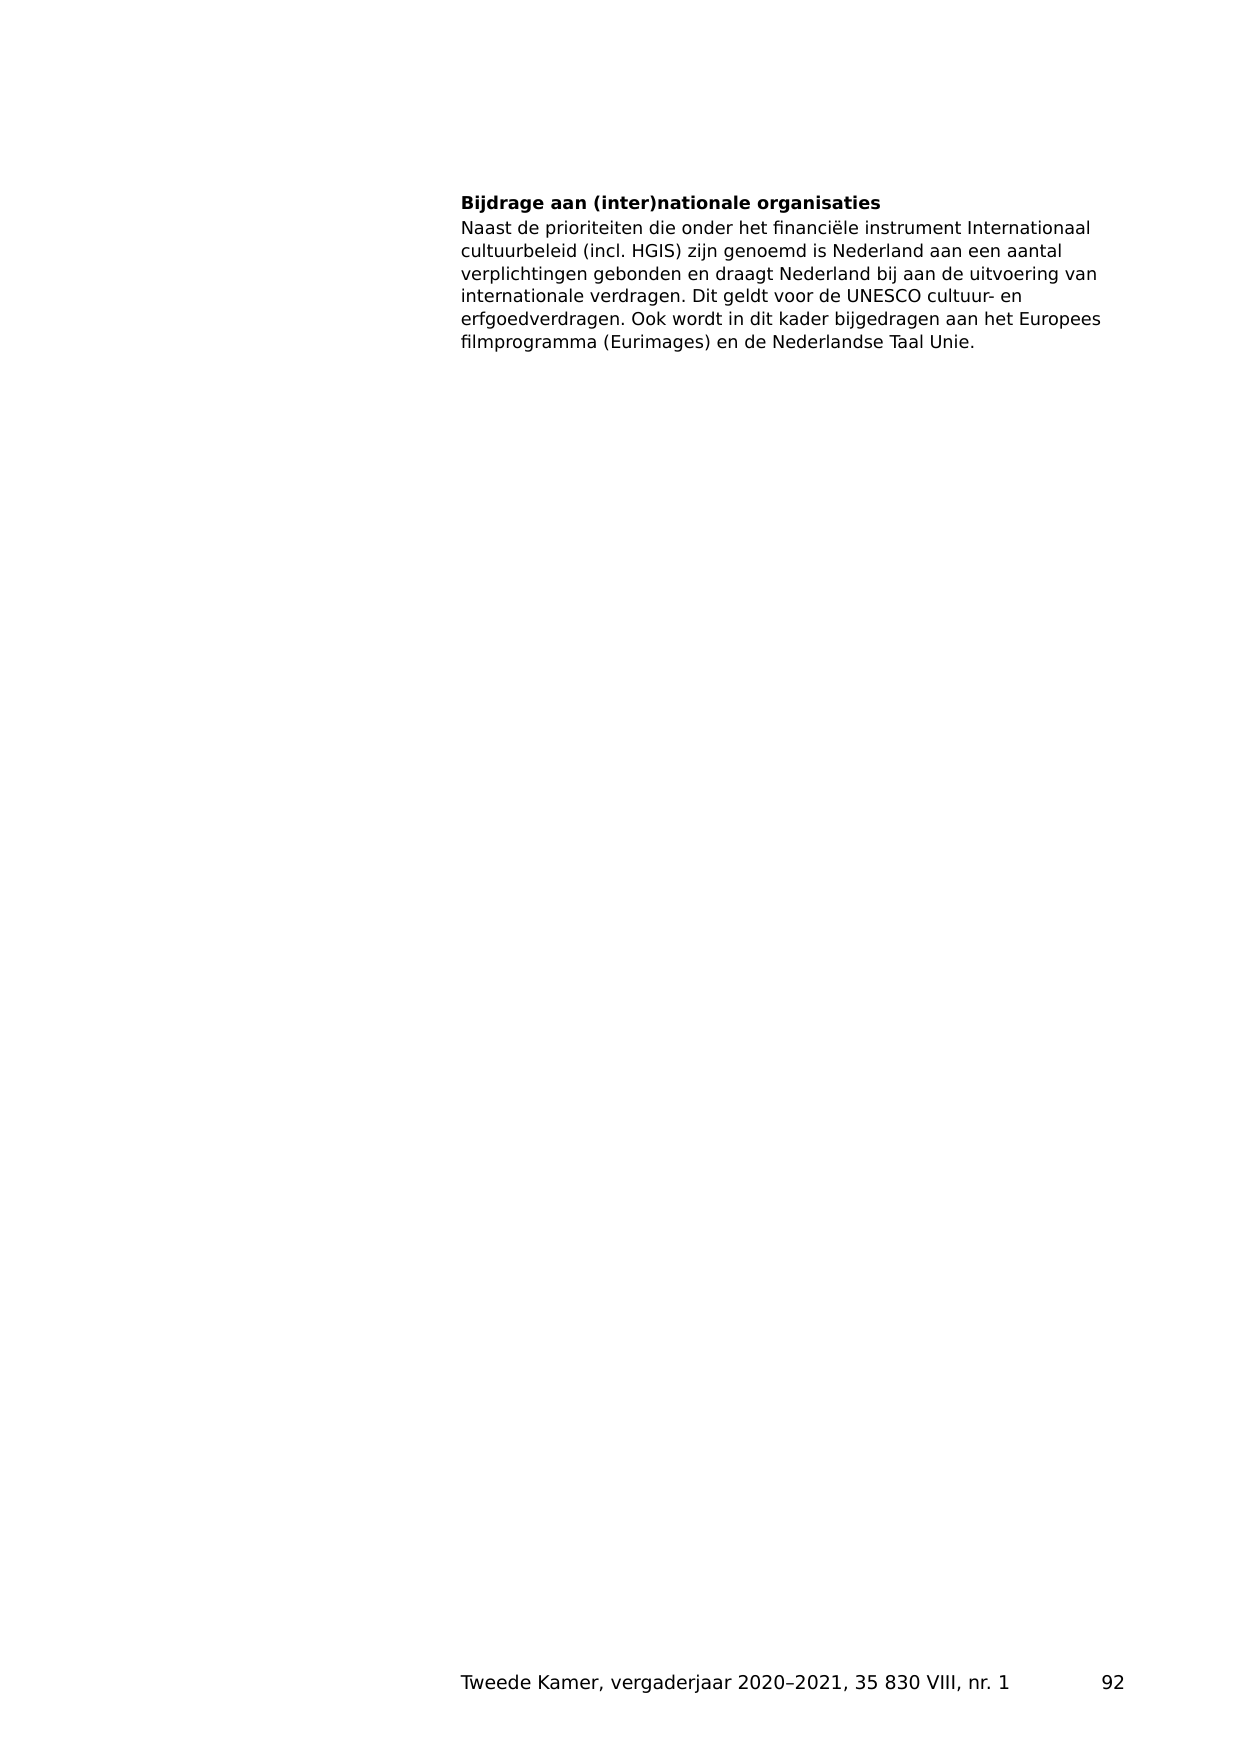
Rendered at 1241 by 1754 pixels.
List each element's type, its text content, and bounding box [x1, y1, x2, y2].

text Naast de prioriteiten die onder het financiële instrument Internationaal cultuurbeleid (incl. HGIS) zijn genoemd is Nederland aan een aantal verplichtingen gebonden en draagt Nederland bij aan de uitvoering van internationale verdragen. Dit geldt voor de UNESCO cultuur- en erfgoedverdragen. Ook wordt in dit kader bijgedragen aan het Europees filmprogramma (Eurimages) en de Nederlandse Taal Unie. [461, 216, 1125, 353]
text Bijdrage aan (inter)nationale organisaties [461, 191, 1125, 214]
